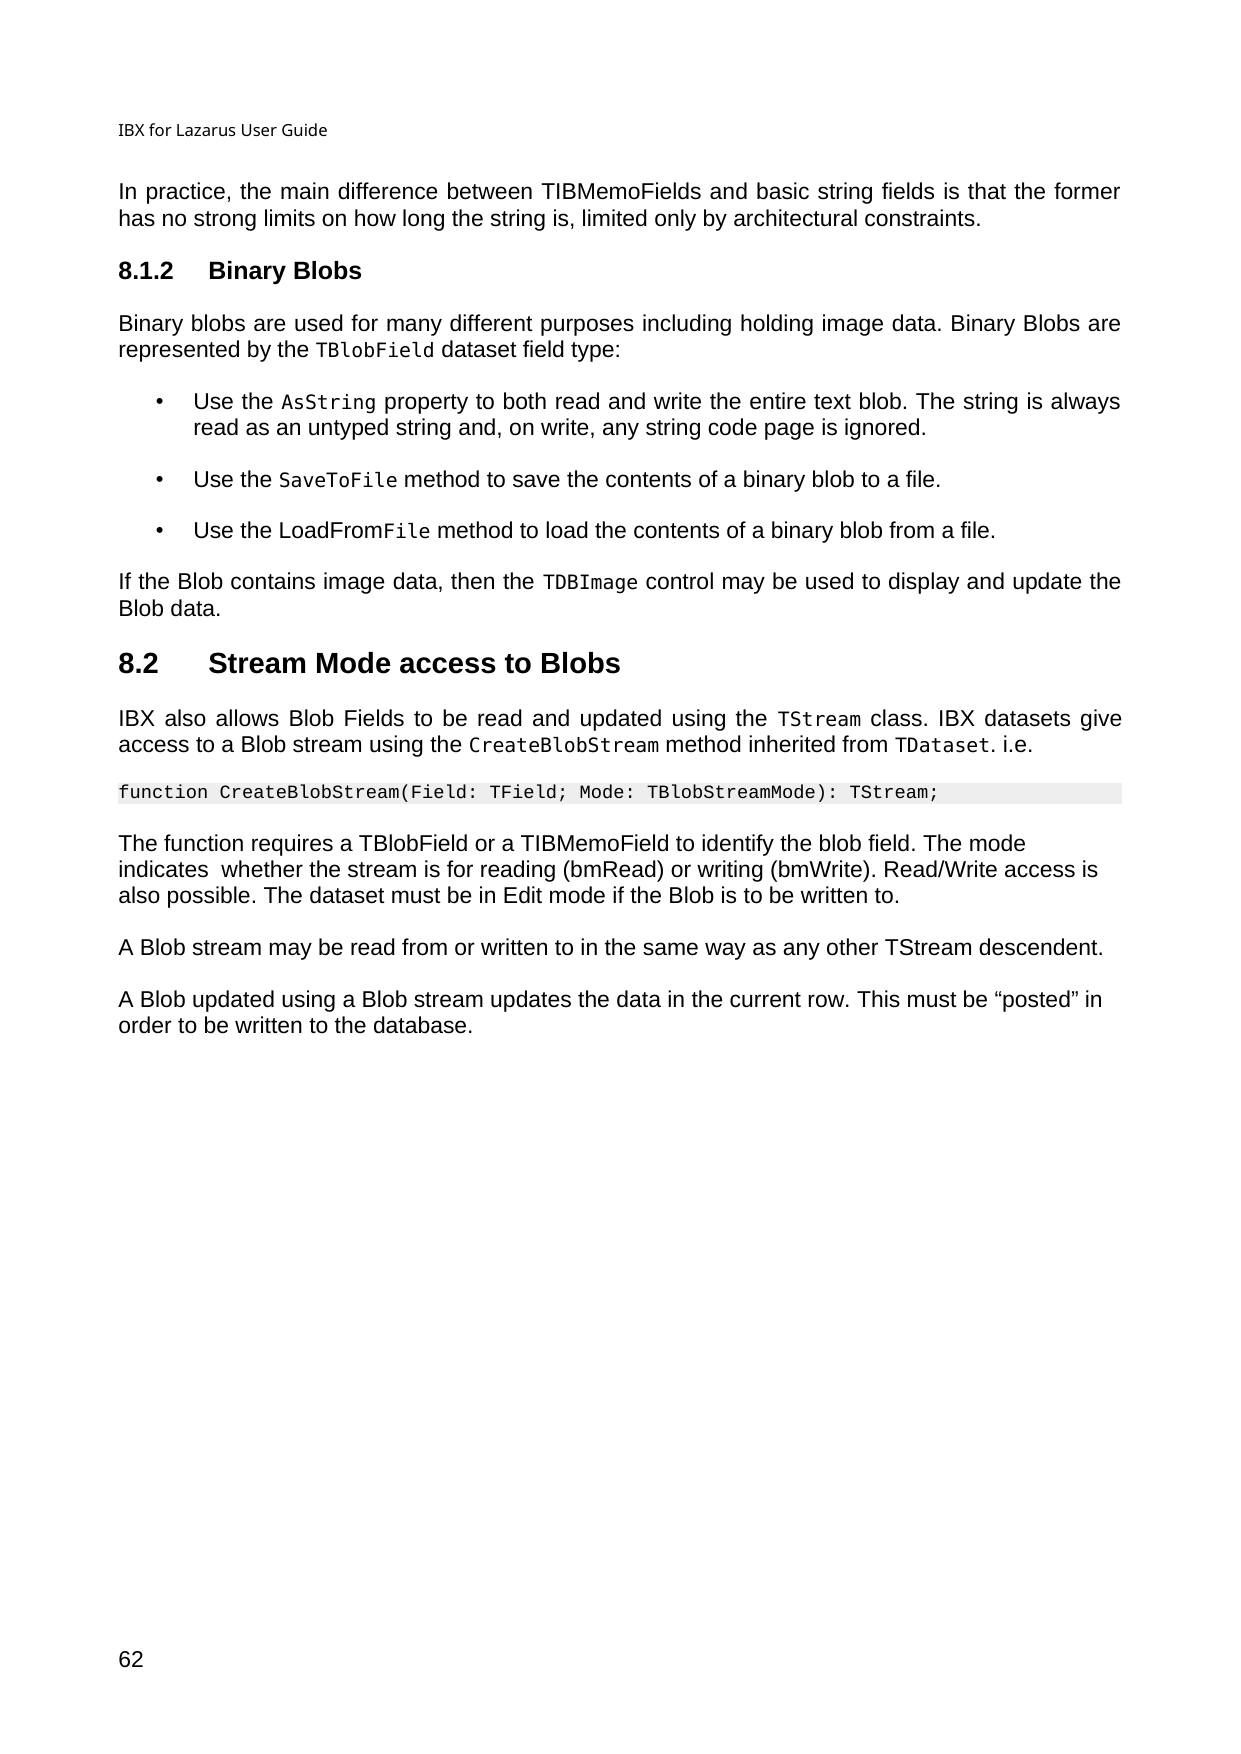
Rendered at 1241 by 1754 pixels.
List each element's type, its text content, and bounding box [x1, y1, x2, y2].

list Use the SaveToFile method to save the contents of a binary blob to a file. [156, 466, 1122, 492]
text IBX also allows Blob Fields to be read and updated using the TStream class. IBX datasets give access to a Blob stream using the CreateBlobStream method inherited from TDataset. i.e. [118, 705, 1122, 758]
text Binary blobs are used for many different purposes including holding image data. Binary Blobs are represented by the TBlobField dataset field type: [118, 310, 1122, 363]
text A Blob stream may be read from or written to in the same way as any other TStream descendent. [118, 934, 1122, 960]
text A Blob updated using a Blob stream updates the data in the current row. This must be “posted” in order to be written to the database. [118, 986, 1122, 1039]
text In practice, the main difference between TIBMemoFields and basic string fields is that the former has no strong limits on how long the string is, limited only by architectural constraints. [118, 178, 1122, 231]
subtitle Stream Mode access to Blobs [118, 646, 1122, 679]
list Use the LoadFromFile method to load the contents of a binary blob from a file. [156, 517, 1122, 543]
text The function requires a TBlobField or a TIBMemoField to identify the blob field. The mode indicates whether the stream is for reading (bmRead) or writing (bmWrite). Read/Write access is also possible. The dataset must be in Edit mode if the Blob is to be written to. [118, 829, 1122, 908]
text If the Blob contains image data, then the TDBImage control may be used to display and update the Blob data. [118, 568, 1122, 621]
subtitle Binary Blobs [118, 256, 1122, 284]
text function CreateBlobStream(Field: TField; Mode: TBlobStreamMode): TStream; [118, 783, 1122, 804]
list Use the AsString property to both read and write the entire text blob. The string is always read as an untyped string and, on write, any string code page is ignored. [156, 388, 1122, 441]
